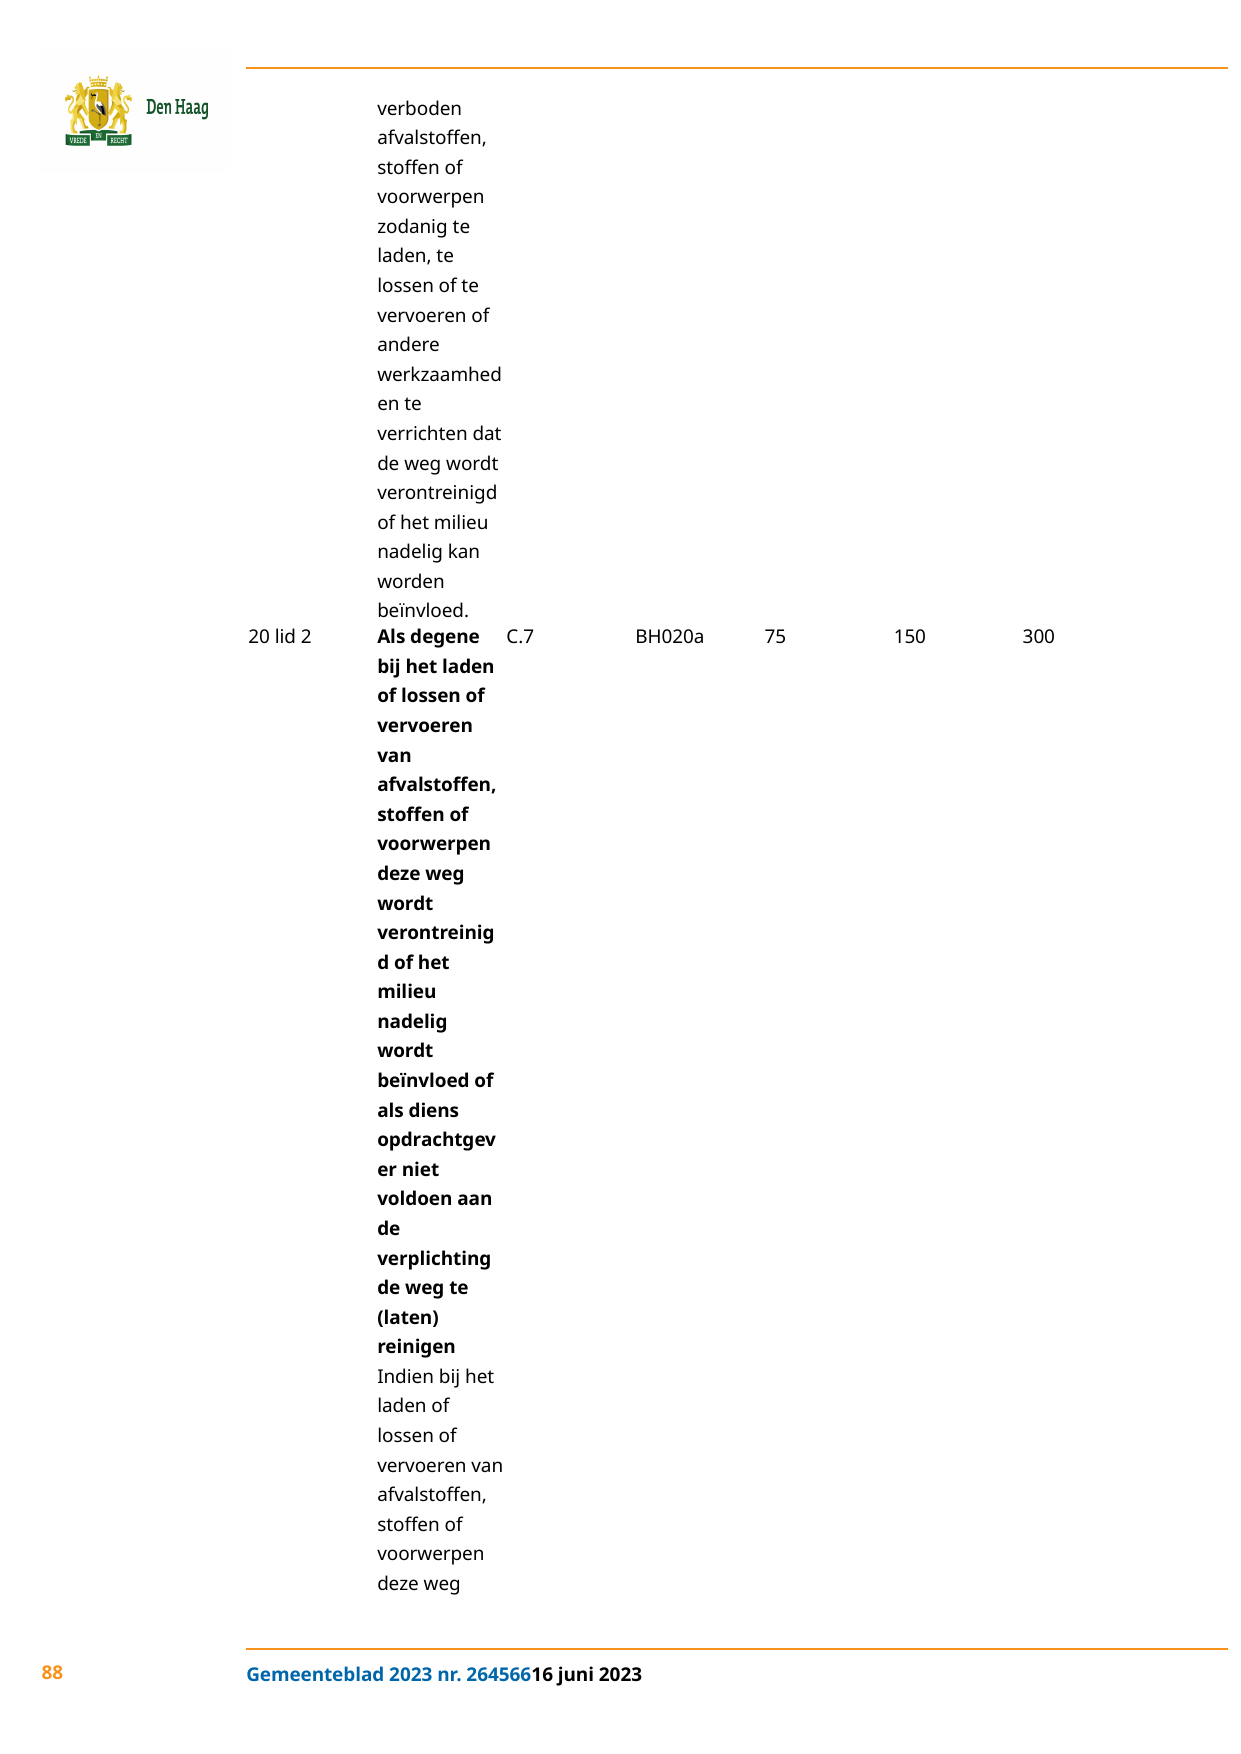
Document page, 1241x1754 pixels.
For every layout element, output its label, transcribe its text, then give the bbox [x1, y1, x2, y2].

table_cell 20 lid 2 [248, 624, 377, 1596]
table_cell 75 [764, 624, 893, 1596]
table_cell [248, 95, 377, 623]
table_cell C.7 [506, 624, 635, 1596]
table_cell BH020a [635, 624, 764, 1596]
table_cell [506, 95, 635, 623]
table_cell [1023, 95, 1152, 623]
table_cell Als degene bij het laden of lossen of vervoeren van afvalstoffen, stoffen of voorwerpen deze weg wordt verontreinigd of het milieu nadelig wordt beïnvloed of als diens opdrachtgever niet voldoen aan de verplichting de weg te (laten) reinigen Indien bij het laden of lossen of vervoeren van afvalstoffen, stoffen of voorwerpen deze weg [377, 624, 506, 1596]
table_cell [894, 95, 1022, 623]
picture [41, 47, 231, 172]
table_cell verboden afvalstoffen, stoffen of voorwerpen zodanig te laden, te lossen of te vervoeren of andere werkzaamheden te verrichten dat de weg wordt verontreinigd of het milieu nadelig kan worden beïnvloed. [377, 95, 506, 623]
table_cell 300 [1023, 624, 1152, 1596]
table_cell 150 [894, 624, 1022, 1596]
table_cell [635, 95, 764, 623]
table_cell [764, 95, 893, 623]
